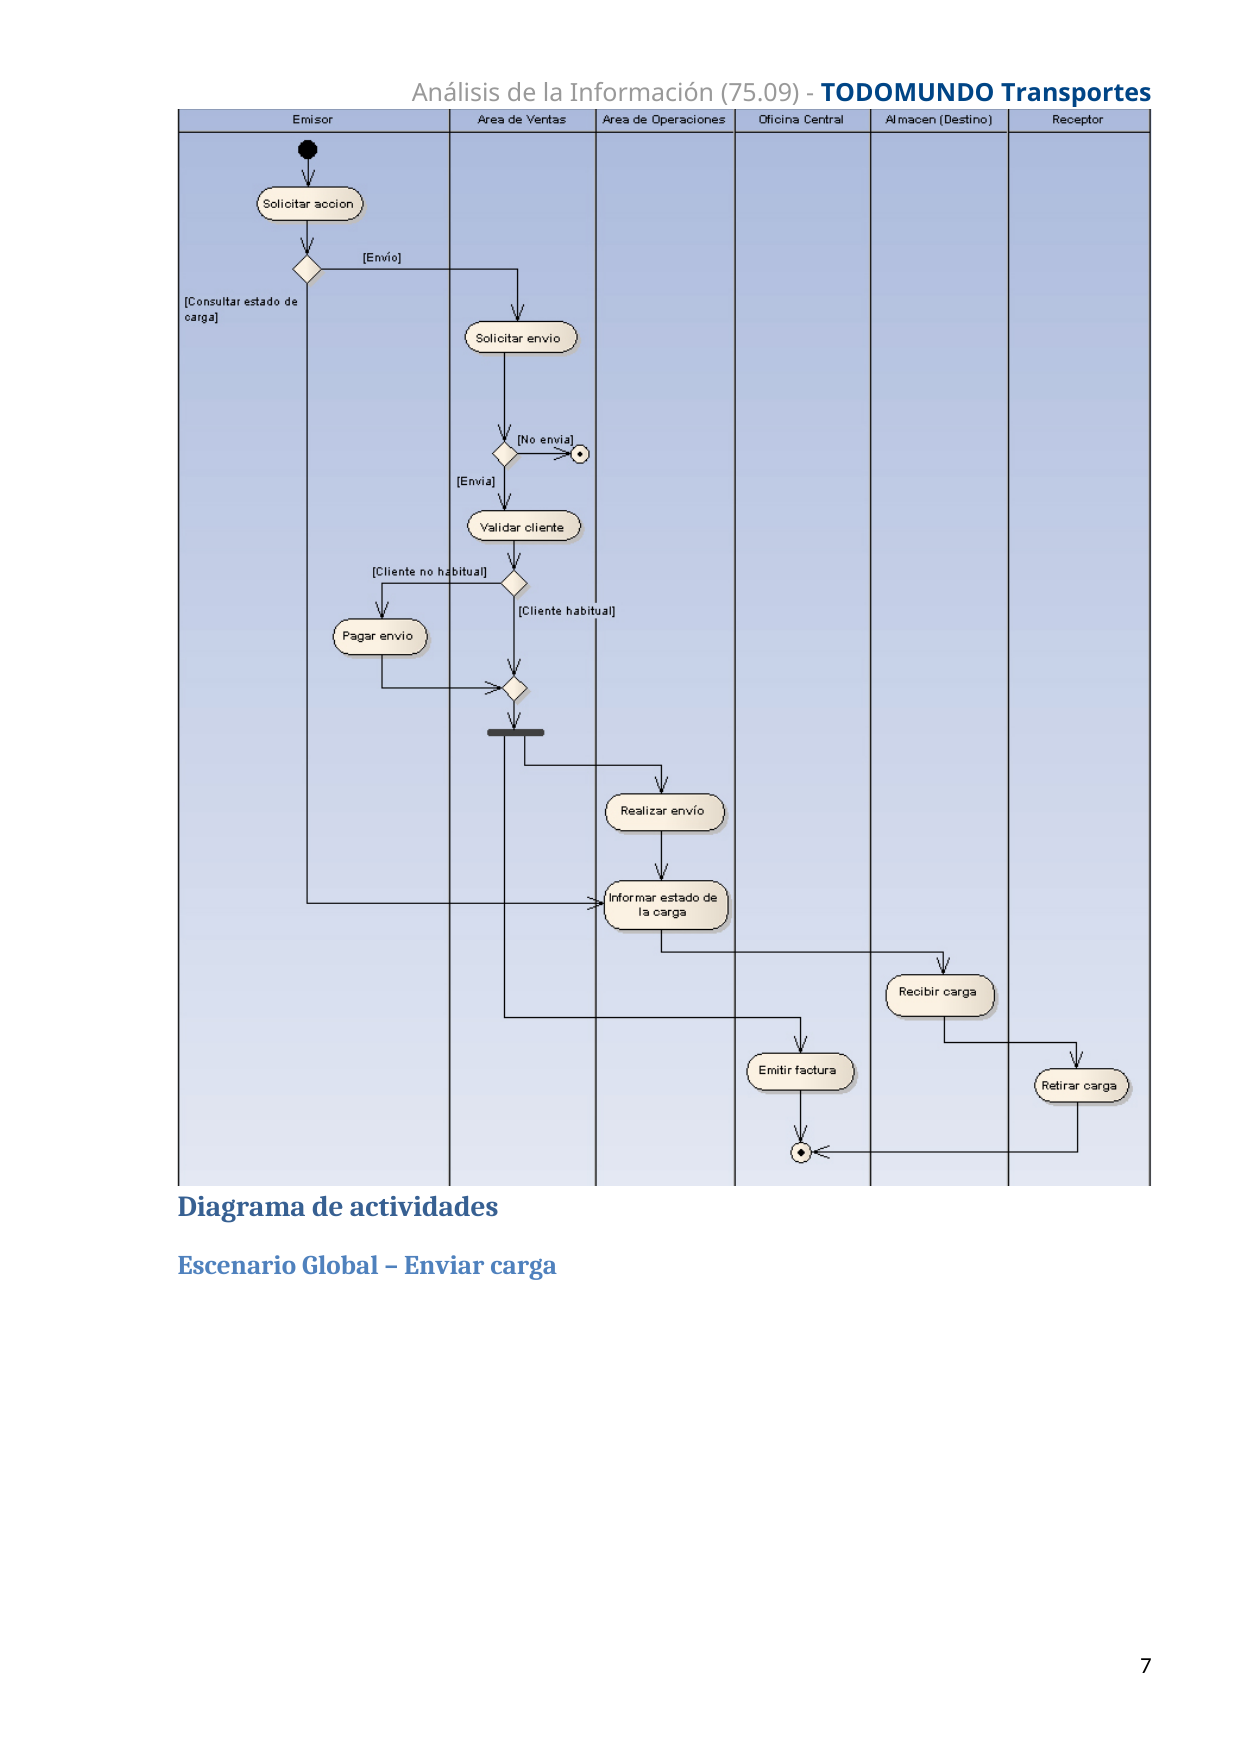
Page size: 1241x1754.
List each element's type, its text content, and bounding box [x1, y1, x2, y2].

subtitle Diagrama de actividades [177, 1186, 1152, 1224]
subtitle Escenario Global – Enviar carga [177, 1250, 1152, 1281]
